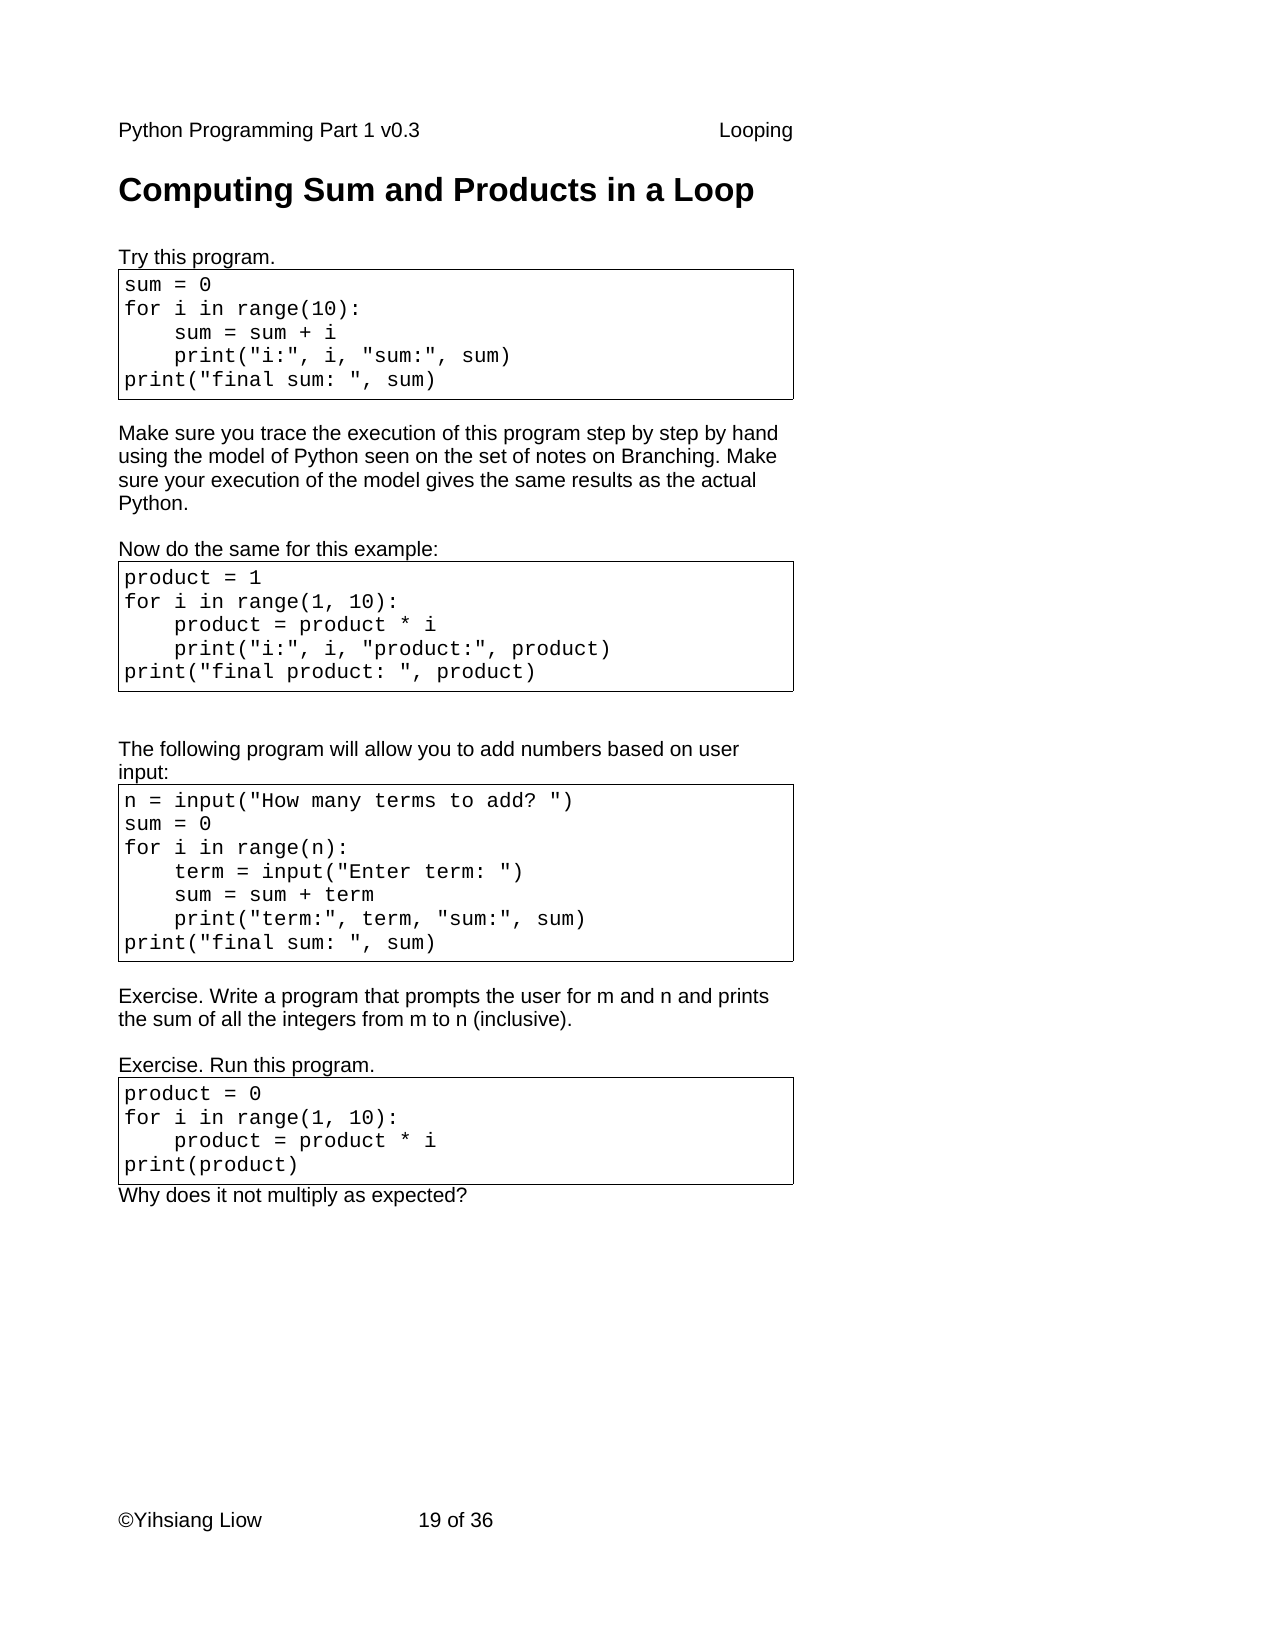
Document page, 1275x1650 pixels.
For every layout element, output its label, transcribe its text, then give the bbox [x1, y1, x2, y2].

text Exercise. Run this program. [118, 1054, 793, 1077]
table_header n = input("How many terms to add? ") sum = 0 for i in range(n): term = input("Enter term: ") sum = sum + term print("term:", term, "sum:", sum) print("final sum: ", sum) [119, 785, 793, 961]
text Now do the same for this example: [118, 538, 793, 561]
text Make sure you trace the execution of this program step by step by hand using the model of Python seen on the set of notes on Branching. Make sure your execution of the model gives the same results as the actual Python. [118, 422, 793, 515]
text The following program will allow you to add numbers based on user input: [118, 737, 793, 784]
table_header product = 1 for i in range(1, 10): product = product * i print("i:", i, "product:", product) print("final product: ", product) [119, 562, 793, 691]
table_header product = 0 for i in range(1, 10): product = product * i print(product) [119, 1078, 793, 1183]
text Why does it not multiply as expected? [118, 1185, 793, 1207]
table_header sum = 0 for i in range(10): sum = sum + i print("i:", i, "sum:", sum) print("final sum: ", sum) [119, 270, 793, 398]
text Computing Sum and Products in a Loop [118, 171, 793, 208]
text Try this program. [118, 245, 793, 269]
text Exercise. Write a program that prompts the user for m and n and prints the sum of all the integers from m to n (inclusive). [118, 984, 793, 1031]
